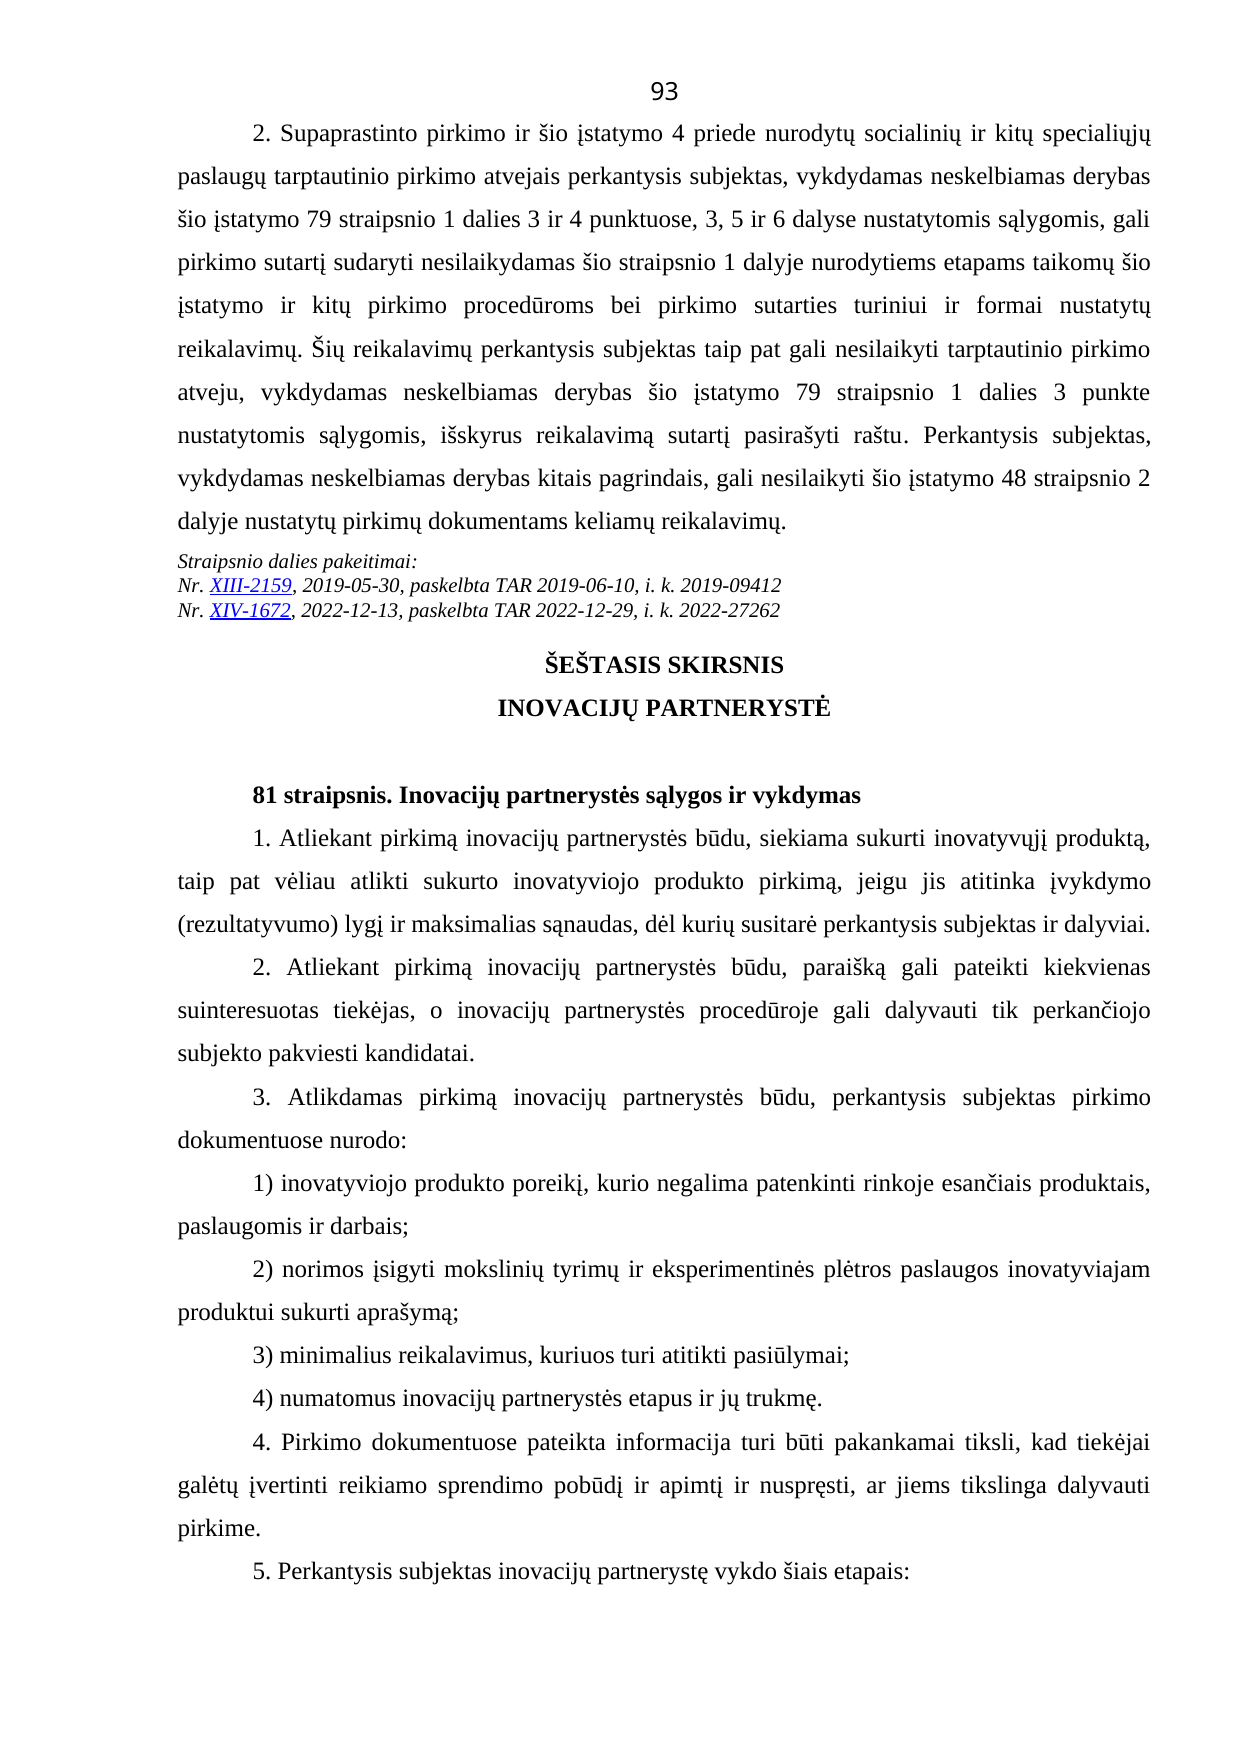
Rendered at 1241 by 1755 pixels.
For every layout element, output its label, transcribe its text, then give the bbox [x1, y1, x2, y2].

text ŠEŠTASIS SKIRSNIS [177, 650, 1152, 679]
text 2) norimos įsigyti mokslinių tyrimų ir eksperimentinės plėtros paslaugos inovatyviajam produktui sukurti aprašymą; [177, 1254, 1152, 1326]
text 3) minimalius reikalavimus, kuriuos turi atitikti pasiūlymai; [177, 1340, 1152, 1369]
text Nr. XIV-1672, 2022-12-13, paskelbta TAR 2022-12-29, i. k. 2022-27262 [177, 597, 1152, 622]
text 81 straipsnis. Inovacijų partnerystės sąlygos ir vykdymas [177, 780, 1152, 808]
text 4. Pirkimo dokumentuose pateikta informacija turi būti pakankamai tiksli, kad tiekėjai galėtų įvertinti reikiamo sprendimo pobūdį ir apimtį ir nuspręsti, ar jiems tikslinga dalyvauti pirkime. [177, 1427, 1152, 1542]
text 1) inovatyviojo produkto poreikį, kurio negalima patenkinti rinkoje esančiais produktais, paslaugomis ir darbais; [177, 1168, 1152, 1240]
text Nr. XIII-2159, 2019-05-30, paskelbta TAR 2019-06-10, i. k. 2019-09412 [177, 573, 1152, 597]
text 3. Atlikdamas pirkimą inovacijų partnerystės būdu, perkantysis subjektas pirkimo dokumentuose nurodo: [177, 1082, 1152, 1153]
text 5. Perkantysis subjektas inovacijų partnerystę vykdo šiais etapais: [177, 1556, 1152, 1585]
text 2. Supaprastinto pirkimo ir šio įstatymo 4 priede nurodytų socialinių ir kitų specialiųjų paslaugų tarptautinio pirkimo atvejais perkantysis subjektas, vykdydamas neskelbiamas derybas šio įstatymo 79 straipsnio 1 dalies 3 ir 4 punktuose, 3, 5 ir 6 dalyse nustatytomis sąlygomis, gali pirkimo sutartį sudaryti nesilaikydamas šio straipsnio 1 dalyje nurodytiems etapams taikomų šio įstatymo ir kitų pirkimo procedūroms bei pirkimo sutarties turiniui ir formai nustatytų reikalavimų. Šių reikalavimų perkantysis subjektas taip pat gali nesilaikyti tarptautinio pirkimo atveju, vykdydamas neskelbiamas derybas šio įstatymo 79 straipsnio 1 dalies 3 punkte nustatytomis sąlygomis, išskyrus reikalavimą sutartį pasirašyti raštu. Perkantysis subjektas, vykdydamas neskelbiamas derybas kitais pagrindais, gali nesilaikyti šio įstatymo 48 straipsnio 2 dalyje nustatytų pirkimų dokumentams keliamų reikalavimų. [177, 118, 1152, 535]
text 2. Atliekant pirkimą inovacijų partnerystės būdu, paraišką gali pateikti kiekvienas suinteresuotas tiekėjas, o inovacijų partnerystės procedūroje gali dalyvauti tik perkančiojo subjekto pakviesti kandidatai. [177, 952, 1152, 1067]
text INOVACIJŲ PARTNERYSTĖ [177, 693, 1152, 722]
text 1. Atliekant pirkimą inovacijų partnerystės būdu, siekiama sukurti inovatyvųjį produktą, taip pat vėliau atlikti sukurto inovatyviojo produkto pirkimą, jeigu jis atitinka įvykdymo (rezultatyvumo) lygį ir maksimalias sąnaudas, dėl kurių susitarė perkantysis subjektas ir dalyviai. [177, 823, 1152, 938]
text 4) numatomus inovacijų partnerystės etapus ir jų trukmę. [177, 1383, 1152, 1412]
text Straipsnio dalies pakeitimai: [177, 549, 1152, 573]
